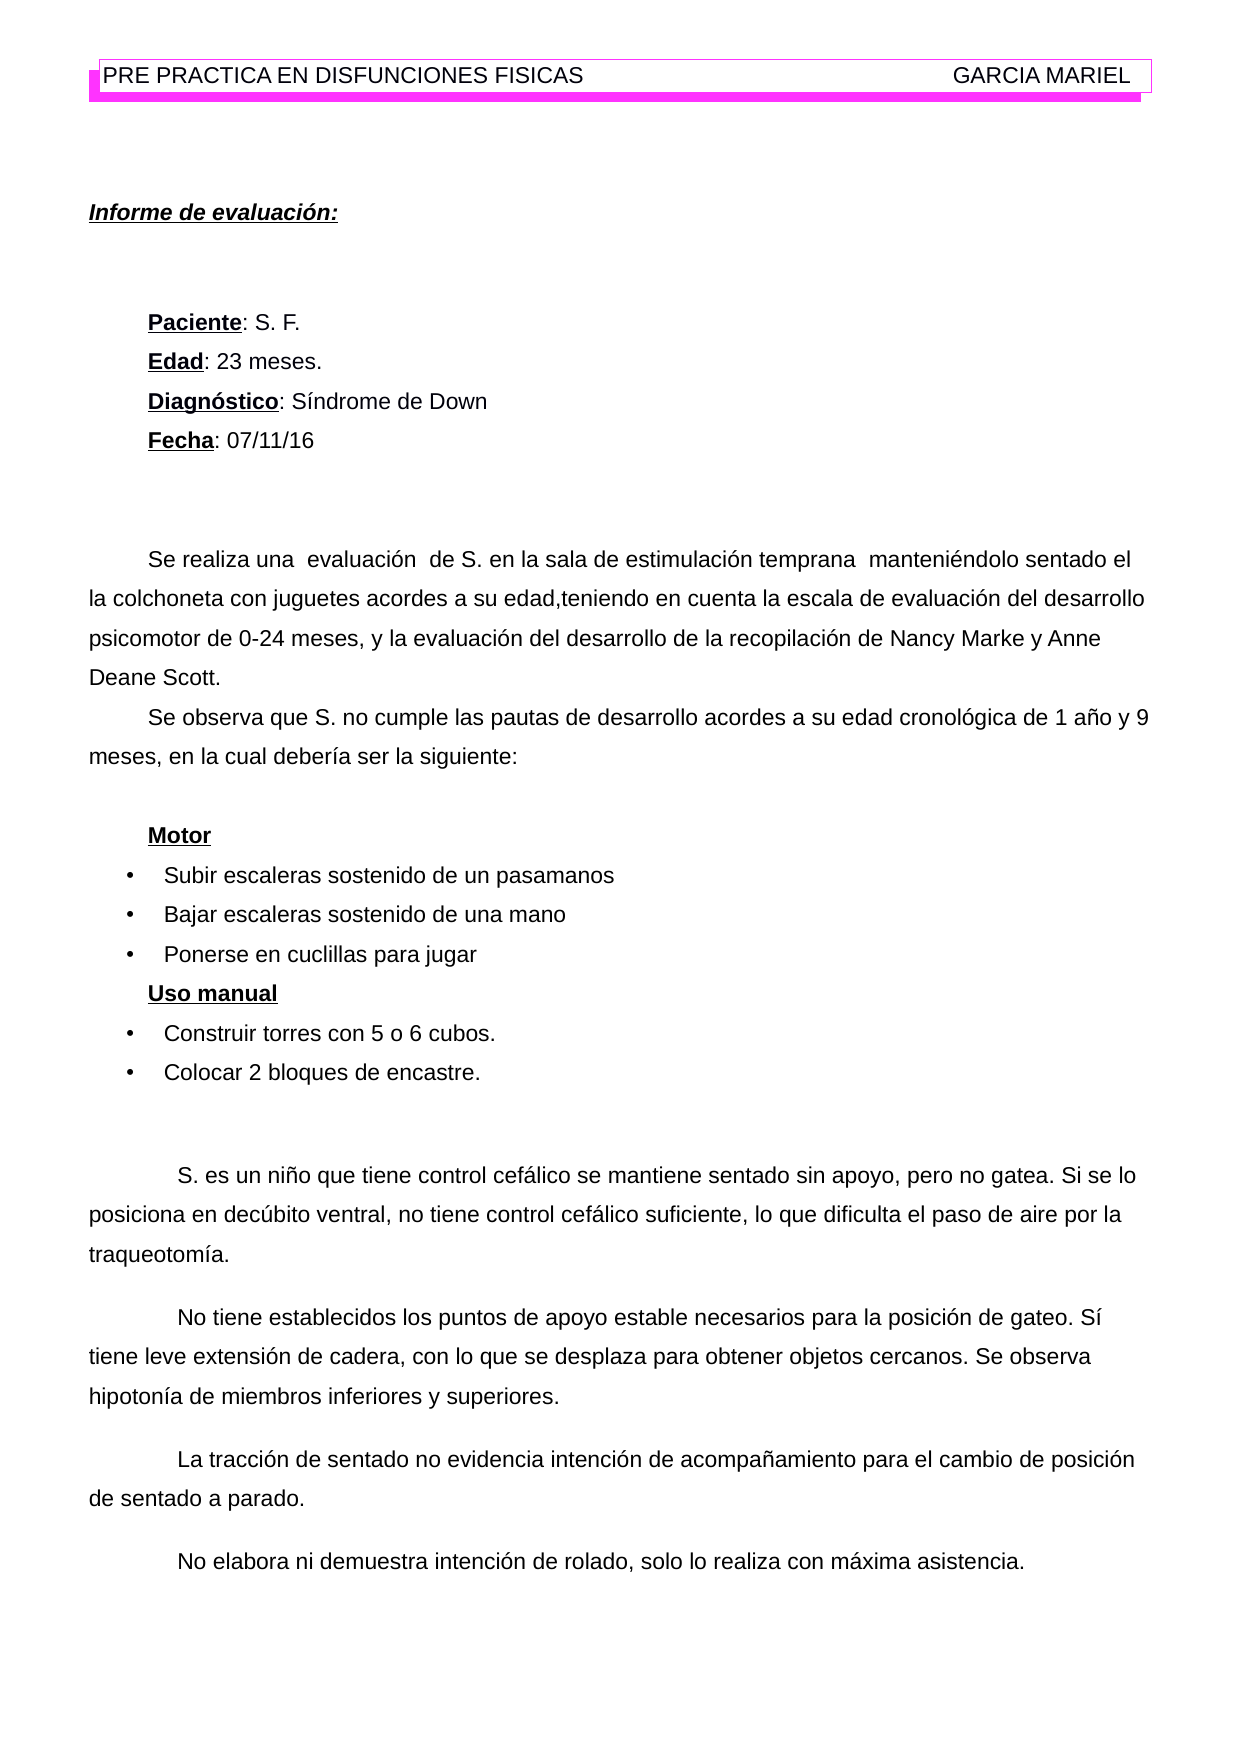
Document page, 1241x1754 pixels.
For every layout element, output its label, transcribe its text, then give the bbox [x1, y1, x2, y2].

text Diagnóstico: Síndrome de Down [88, 388, 1152, 414]
text Uso manual [88, 980, 1152, 1006]
text Paciente: S. F. [88, 309, 1152, 335]
list Bajar escaleras sostenido de una mano [126, 901, 1152, 927]
text Motor [88, 822, 1152, 848]
text Fecha: 07/11/16 [88, 427, 1152, 454]
list Ponerse en cuclillas para jugar [126, 941, 1152, 967]
list Construir torres con 5 o 6 cubos. [126, 1019, 1152, 1046]
text No tiene establecidos los puntos de apoyo estable necesarios para la posición de gateo. Sí tiene leve extensión de cadera, con lo que se desplaza para obtener objetos cercanos. Se observa hipotonía de miembros inferiores y superiores. [88, 1304, 1152, 1409]
text S. es un niño que tiene control cefálico se mantiene sentado sin apoyo, pero no gatea. Si se lo posiciona en decúbito ventral, no tiene control cefálico suficiente, lo que dificulta el paso de aire por la traqueotomía. [88, 1162, 1152, 1267]
text No elabora ni demuestra intención de rolado, solo lo realiza con máxima asistencia. [88, 1548, 1152, 1575]
subtitle Informe de evaluación: [88, 199, 1152, 226]
text La tracción de sentado no evidencia intención de acompañamiento para el cambio de posición de sentado a parado. [88, 1446, 1152, 1512]
list Colocar 2 bloques de encastre. [126, 1059, 1152, 1085]
text Se realiza una evaluación de S. en la sala de estimulación temprana manteniéndolo sentado el la colchoneta con juguetes acordes a su edad,teniendo en cuenta la escala de evaluación del desarrollo psicomotor de 0-24 meses, y la evaluación del desarrollo de la recopilación de Nancy Marke y Anne Deane Scott. [88, 546, 1152, 691]
list Subir escaleras sostenido de un pasamanos [126, 862, 1152, 888]
text Se observa que S. no cumple las pautas de desarrollo acordes a su edad cronológica de 1 año y 9 meses, en la cual debería ser la siguiente: [88, 704, 1152, 769]
text Edad: 23 meses. [88, 348, 1152, 375]
